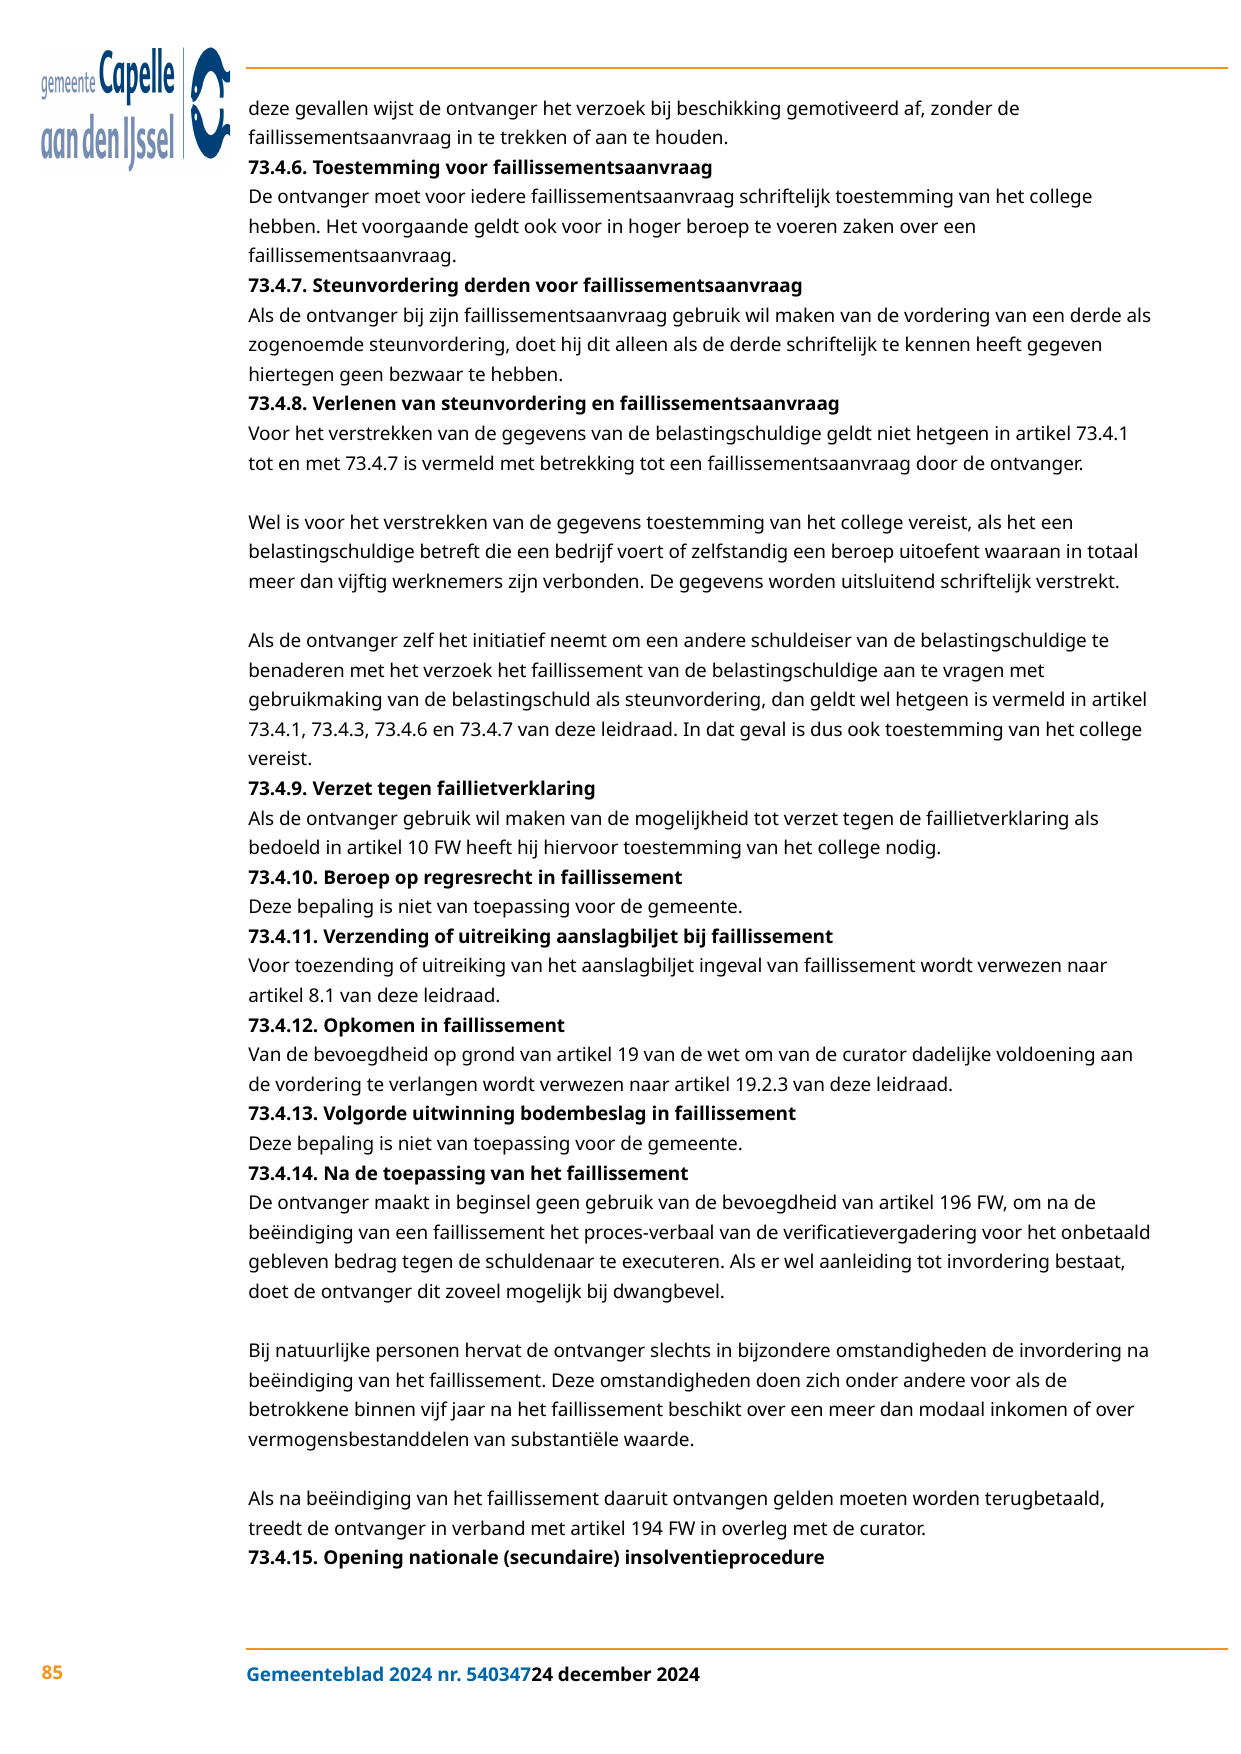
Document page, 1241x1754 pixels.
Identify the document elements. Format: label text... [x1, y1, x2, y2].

text 73.4.11. Verzending of uitreiking aanslagbiljet bij faillissement [248, 923, 1152, 949]
text Deze bepaling is niet van toepassing voor de gemeente. [248, 893, 1152, 919]
text De ontvanger maakt in beginsel geen gebruik van de bevoegdheid van artikel 196 FW, om na de beëindiging van een faillissement het proces-verbaal van de verificatievergadering voor het onbetaald gebleven bedrag tegen de schuldenaar te executeren. Als er wel aanleiding tot invordering bestaat, doet de ontvanger dit zoveel mogelijk bij dwangbevel. [248, 1189, 1152, 1304]
text 73.4.7. Steunvordering derden voor faillissementsaanvraag [248, 272, 1152, 298]
text 73.4.13. Volgorde uitwinning bodembeslag in faillissement [248, 1101, 1152, 1126]
text Als na beëindiging van het faillissement daaruit ontvangen gelden moeten worden terugbetaald, treedt de ontvanger in verband met artikel 194 FW in overleg met de curator. [248, 1485, 1152, 1541]
text Als de ontvanger gebruik wil maken van de mogelijkheid tot verzet tegen de faillietverklaring als bedoeld in artikel 10 FW heeft hij hiervoor toestemming van het college nodig. [248, 805, 1152, 860]
text 73.4.14. Na de toepassing van het faillissement [248, 1160, 1152, 1186]
text 73.4.6. Toestemming voor faillissementsaanvraag [248, 154, 1152, 180]
text Deze bepaling is niet van toepassing voor de gemeente. [248, 1130, 1152, 1156]
text 73.4.15. Opening nationale (secundaire) insolventieprocedure [248, 1544, 1152, 1570]
text Wel is voor het verstrekken van de gegevens toestemming van het college vereist, als het een belastingschuldige betreft die een bedrijf voert of zelfstandig een beroep uitoefent waaraan in totaal meer dan vijftig werknemers zijn verbonden. De gegevens worden uitsluitend schriftelijk verstrekt. [248, 509, 1152, 594]
text Van de bevoegdheid op grond van artikel 19 van de wet om van de curator dadelijke voldoening aan de vordering te verlangen wordt verwezen naar artikel 19.2.3 van deze leidraad. [248, 1041, 1152, 1097]
text 73.4.10. Beroep op regresrecht in faillissement [248, 864, 1152, 890]
text Als de ontvanger bij zijn faillissementsaanvraag gebruik wil maken van de vordering van een derde als zogenoemde steunvordering, doet hij dit alleen als de derde schriftelijk te kennen heeft gegeven hiertegen geen bezwaar te hebben. [248, 302, 1152, 387]
text De ontvanger moet voor iedere faillissementsaanvraag schriftelijk toestemming van het college hebben. Het voorgaande geldt ook voor in hoger beroep te voeren zaken over een faillissementsaanvraag. [248, 183, 1152, 268]
text 73.4.8. Verlenen van steunvordering en faillissementsaanvraag [248, 391, 1152, 416]
text Voor het verstrekken van de gegevens van de belastingschuldige geldt niet hetgeen in artikel 73.4.1 tot en met 73.4.7 is vermeld met betrekking tot een faillissementsaanvraag door de ontvanger. [248, 420, 1152, 476]
text 73.4.9. Verzet tegen faillietverklaring [248, 775, 1152, 801]
text 73.4.12. Opkomen in faillissement [248, 1012, 1152, 1038]
text Als de ontvanger zelf het initiatief neemt om een andere schuldeiser van de belastingschuldige te benaderen met het verzoek het faillissement van de belastingschuldige aan te vragen met gebruikmaking van de belastingschuld als steunvordering, dan geldt wel hetgeen is vermeld in artikel 73.4.1, 73.4.3, 73.4.6 en 73.4.7 van deze leidraad. In dat geval is dus ook toestemming van het college vereist. [248, 627, 1152, 771]
text Bij natuurlijke personen hervat de ontvanger slechts in bijzondere omstandigheden de invordering na beëindiging van het faillissement. Deze omstandigheden doen zich onder andere voor als de betrokkene binnen vijf jaar na het faillissement beschikt over een meer dan modaal inkomen of over vermogensbestanddelen van substantiële waarde. [248, 1337, 1152, 1452]
text deze gevallen wijst de ontvanger het verzoek bij beschikking gemotiveerd af, zonder de faillissementsaanvraag in te trekken of aan te houden. [248, 95, 1152, 150]
text Voor toezending of uitreiking van het aanslagbiljet ingeval van faillissement wordt verwezen naar artikel 8.1 van deze leidraad. [248, 953, 1152, 1008]
picture [41, 47, 231, 172]
